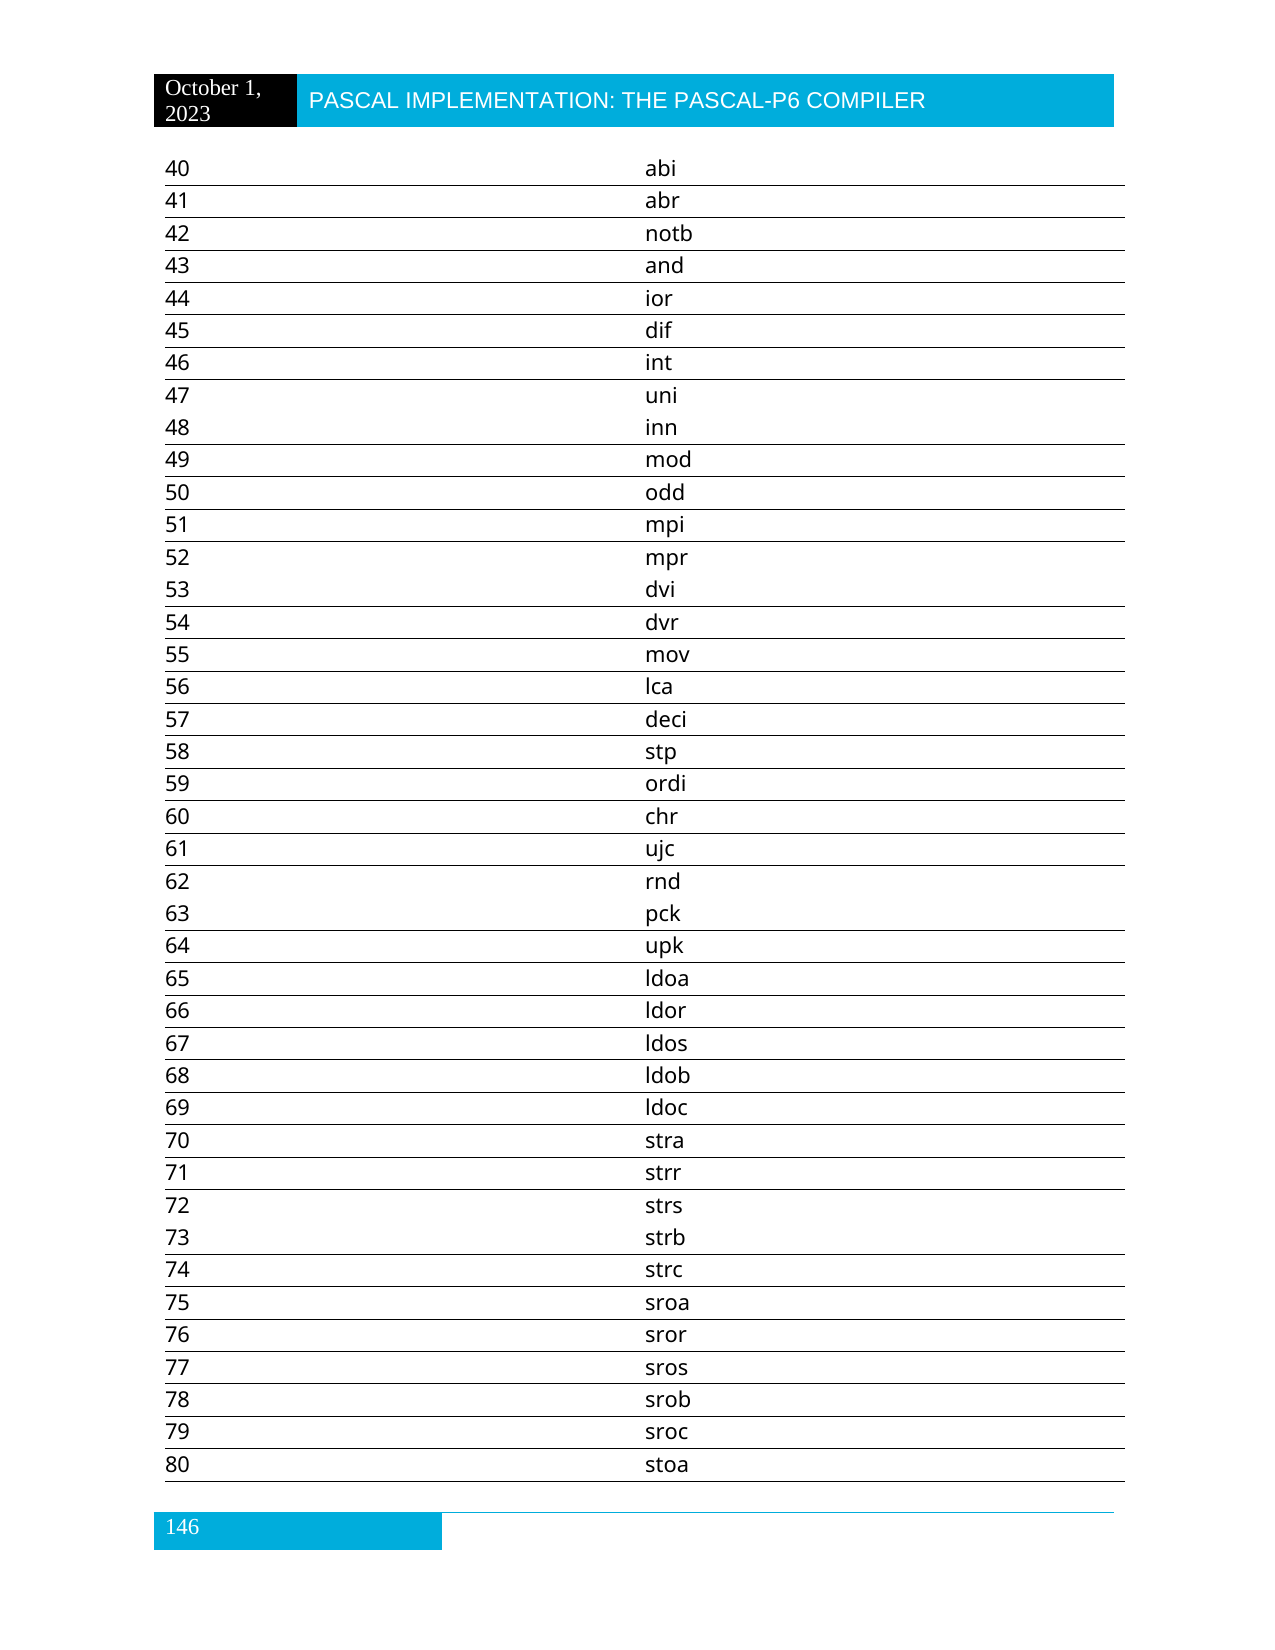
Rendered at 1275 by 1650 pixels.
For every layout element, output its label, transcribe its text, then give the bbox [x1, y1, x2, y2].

table_cell ldoa [645, 963, 1125, 995]
table_cell sros [645, 1352, 1125, 1383]
table_cell 42 [165, 218, 645, 250]
table_cell stra [645, 1125, 1125, 1157]
table_cell mpi [645, 510, 1125, 541]
table_cell 63 [165, 898, 645, 930]
table_cell 70 [165, 1125, 645, 1157]
table_cell 57 [165, 704, 645, 735]
table_cell strr [645, 1158, 1125, 1189]
table_cell 59 [165, 769, 645, 800]
table_cell chr [645, 801, 1125, 833]
table_cell strb [645, 1222, 1125, 1254]
table_cell sroc [645, 1417, 1125, 1448]
table_cell mod [645, 445, 1125, 476]
table_cell 66 [165, 996, 645, 1027]
table_cell ldoc [645, 1093, 1125, 1124]
table_cell upk [645, 931, 1125, 962]
table_cell deci [645, 704, 1125, 735]
table_cell ior [645, 283, 1125, 314]
table_cell strs [645, 1190, 1125, 1222]
table_cell lca [645, 672, 1125, 703]
table_cell 80 [165, 1449, 645, 1481]
table_cell srob [645, 1384, 1125, 1416]
table_cell 51 [165, 510, 645, 541]
table_cell stp [645, 736, 1125, 768]
table_cell mov [645, 639, 1125, 671]
table_cell abr [645, 186, 1125, 217]
table_cell 58 [165, 736, 645, 768]
table_cell 48 [165, 412, 645, 444]
table_cell pck [645, 898, 1125, 930]
table_cell 76 [165, 1320, 645, 1351]
table_cell sror [645, 1320, 1125, 1351]
table_cell 74 [165, 1255, 645, 1286]
table_cell 78 [165, 1384, 645, 1416]
table_cell 53 [165, 574, 645, 606]
table_cell ldos [645, 1028, 1125, 1059]
table_cell 64 [165, 931, 645, 962]
table_cell sroa [645, 1287, 1125, 1319]
table_cell abi [645, 153, 1125, 185]
table_cell 50 [165, 477, 645, 509]
table_cell 60 [165, 801, 645, 833]
table_cell 41 [165, 186, 645, 217]
table_cell 67 [165, 1028, 645, 1059]
table_cell stoa [645, 1449, 1125, 1481]
table_cell 68 [165, 1060, 645, 1092]
table_cell odd [645, 477, 1125, 509]
table_cell 56 [165, 672, 645, 703]
table_cell 43 [165, 251, 645, 282]
table_cell 77 [165, 1352, 645, 1383]
table_cell 55 [165, 639, 645, 671]
table_cell 73 [165, 1222, 645, 1254]
table_cell 54 [165, 607, 645, 638]
table_cell 52 [165, 542, 645, 574]
table_cell and [645, 251, 1125, 282]
table_cell ldob [645, 1060, 1125, 1092]
table_cell 72 [165, 1190, 645, 1222]
table_cell 75 [165, 1287, 645, 1319]
table_cell 61 [165, 834, 645, 865]
table_cell 79 [165, 1417, 645, 1448]
table_cell uni [645, 380, 1125, 412]
table_cell 46 [165, 348, 645, 379]
table_cell 69 [165, 1093, 645, 1124]
table_cell strc [645, 1255, 1125, 1286]
table_cell 62 [165, 866, 645, 898]
table_cell 40 [165, 153, 645, 185]
table_cell 45 [165, 315, 645, 347]
table_cell 71 [165, 1158, 645, 1189]
table_cell ujc [645, 834, 1125, 865]
table_cell dvr [645, 607, 1125, 638]
table_cell ordi [645, 769, 1125, 800]
table_cell dif [645, 315, 1125, 347]
table_cell mpr [645, 542, 1125, 574]
table_cell notb [645, 218, 1125, 250]
table_cell dvi [645, 574, 1125, 606]
table_cell ldor [645, 996, 1125, 1027]
table_cell int [645, 348, 1125, 379]
table_cell 49 [165, 445, 645, 476]
table_cell 44 [165, 283, 645, 314]
table_cell 65 [165, 963, 645, 995]
table_cell inn [645, 412, 1125, 444]
table_cell rnd [645, 866, 1125, 898]
table_cell 47 [165, 380, 645, 412]
